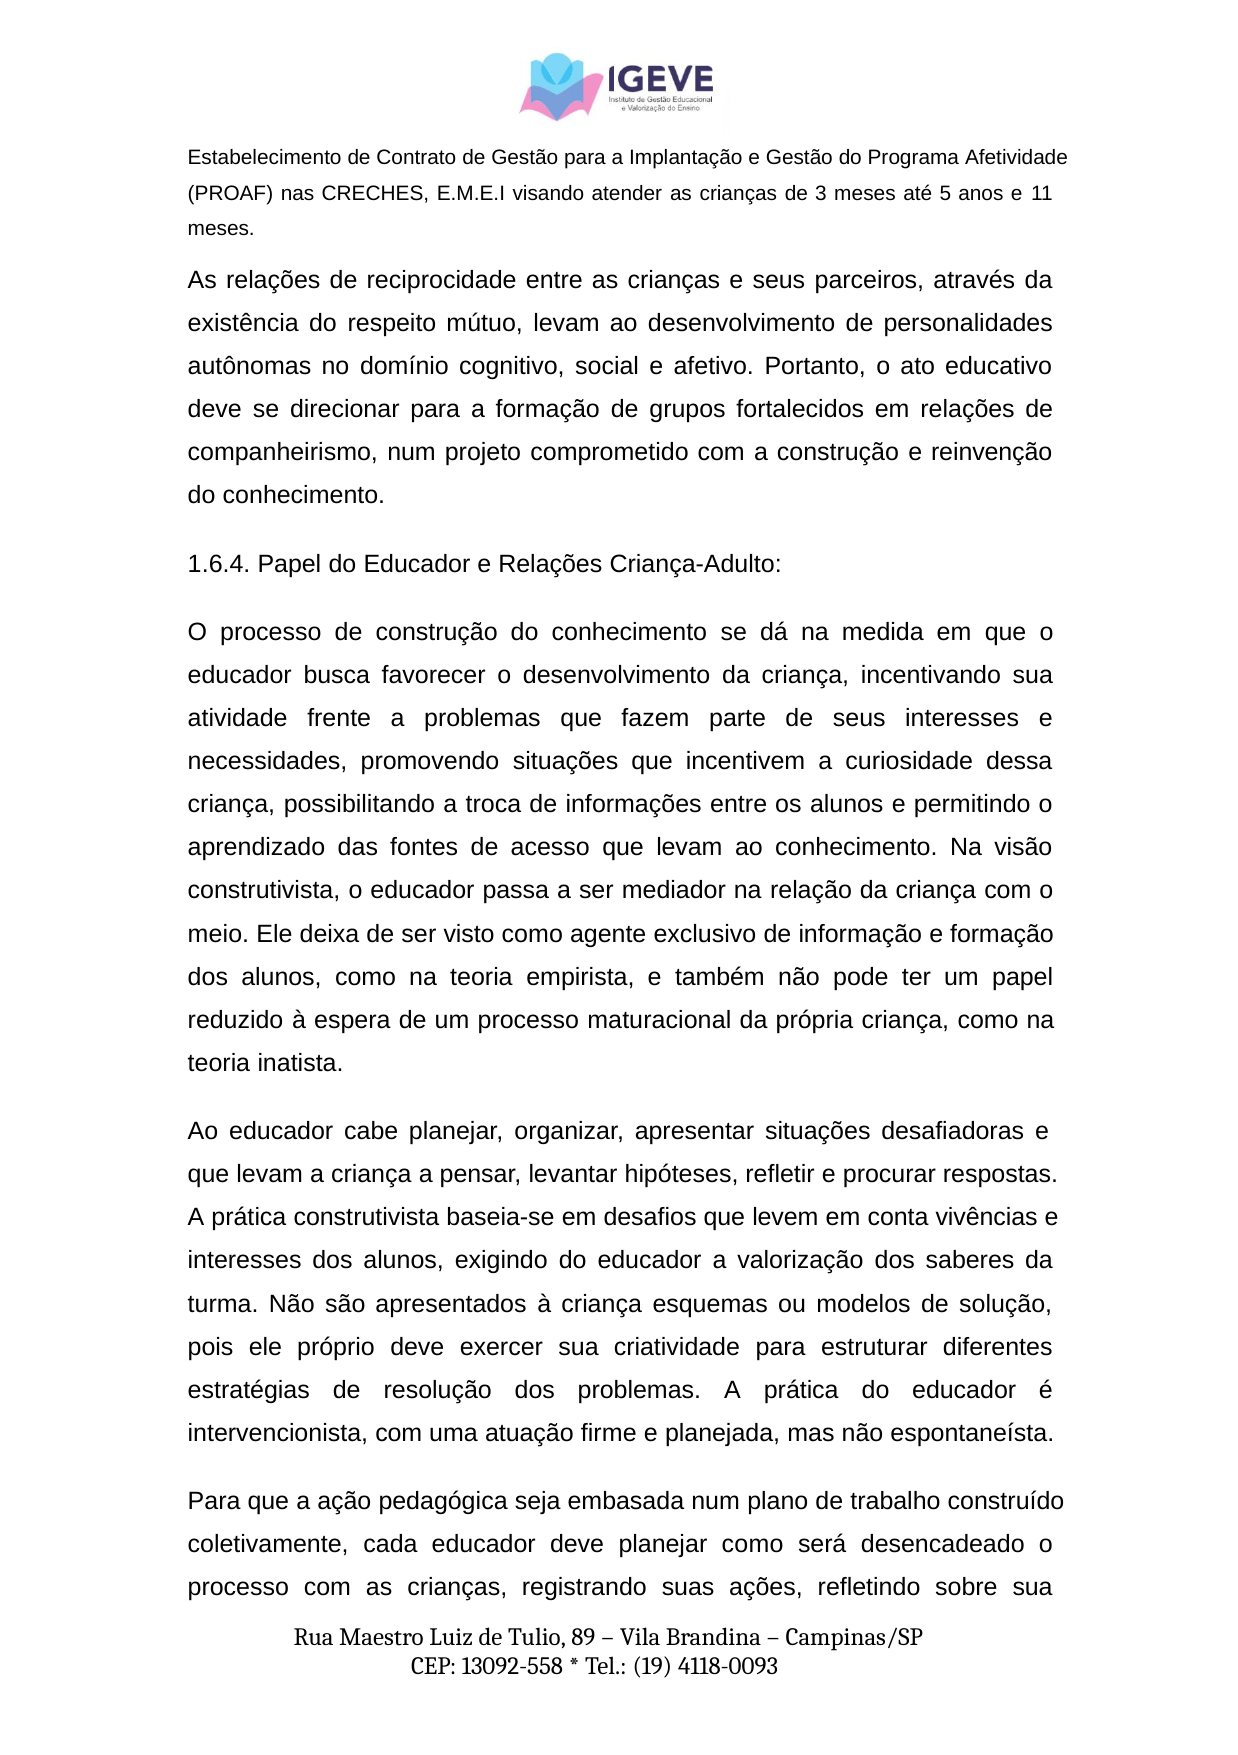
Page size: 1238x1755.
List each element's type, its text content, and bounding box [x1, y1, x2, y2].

text Rua Maestro Luiz de Tulio, 89 – Vila Brandina – Campinas/SP [293, 1622, 972, 1651]
text coletivamente, cada educador deve planejar como será desencadeado o [187, 1531, 1077, 1558]
text companheirismo, num projeto comprometido com a construção e reinvenção [187, 438, 1077, 466]
text aprendizado das fontes de acesso que levam ao conhecimento. Na visão [187, 833, 1077, 861]
text que levam a criança a pensar, levantar hipóteses, refletir e procurar respostas. [187, 1160, 1077, 1188]
text criança, possibilitando a troca de informações entre os alunos e permitindo o [187, 790, 1077, 818]
text .6.4. Papel do Educador e Relações Criança-Adulto: [202, 550, 806, 578]
text pois ele próprio deve exercer sua criatividade para estruturar diferentes [187, 1333, 1077, 1361]
text deve se direcionar para a formação de grupos fortalecidos em relações de [187, 395, 1077, 423]
text estratégias de resolução dos problemas. A prática do educador é [187, 1376, 1077, 1404]
text O processo de construção do conhecimento se dá na medida em que o [187, 618, 1077, 646]
text reduzido à espera de um processo maturacional da própria criança, como na [187, 1006, 1077, 1034]
picture [509, 47, 731, 134]
text Para que a ação pedagógica seja embasada num plano de trabalho construído [187, 1487, 1077, 1515]
text atividade frente a problemas que fazem parte de seus interesses e [187, 704, 1077, 732]
text meses. [187, 217, 1077, 240]
text necessidades, promovendo situações que incentivem a curiosidade dessa [187, 747, 1077, 775]
text interesses dos alunos, exigindo do educador a valorização dos saberes da [187, 1247, 1077, 1274]
text intervencionista, com uma atuação firme e planejada, mas não espontaneísta. [187, 1419, 1077, 1447]
text educador busca favorecer o desenvolvimento da criança, incentivando sua [187, 661, 1077, 689]
text construtivista, o educador passa a ser mediador na relação da criança com o [187, 877, 1077, 904]
text teoria inatista. [187, 1049, 1077, 1077]
text CEP: 13092-558 * Tel.: (19) 4118-0093 [411, 1651, 853, 1680]
text Estabelecimento de Contrato de Gestão para a Implantação e Gestão do Programa Afetividade [187, 146, 1077, 169]
text Ao educador cabe planejar, organizar, apresentar situações desafiadoras e [187, 1117, 1077, 1145]
text dos alunos, como na teoria empirista, e também não pode ter um papel [187, 963, 1077, 991]
text processo com as crianças, registrando suas ações, refletindo sobre sua [187, 1573, 1077, 1601]
text turma. Não são apresentados à criança esquemas ou modelos de solução, [187, 1290, 1077, 1318]
text autônomas no domínio cognitivo, social e afetivo. Portanto, o ato educativo [187, 352, 1077, 380]
text do conhecimento. [187, 482, 1077, 509]
text 1 [187, 550, 202, 578]
text As relações de reciprocidade entre as crianças e seus parceiros, através da [187, 266, 1077, 294]
text meio. Ele deixa de ser visto como agente exclusivo de informação e formação [187, 920, 1077, 948]
text existência do respeito mútuo, levam ao desenvolvimento de personalidades [187, 309, 1077, 337]
text A prática construtivista baseia-se em desafios que levem em conta vivências e [187, 1203, 1077, 1231]
text (PROAF) nas CRECHES, E.M.E.I visando atender as crianças de 3 meses até 5 anos e 11 [187, 181, 1077, 205]
